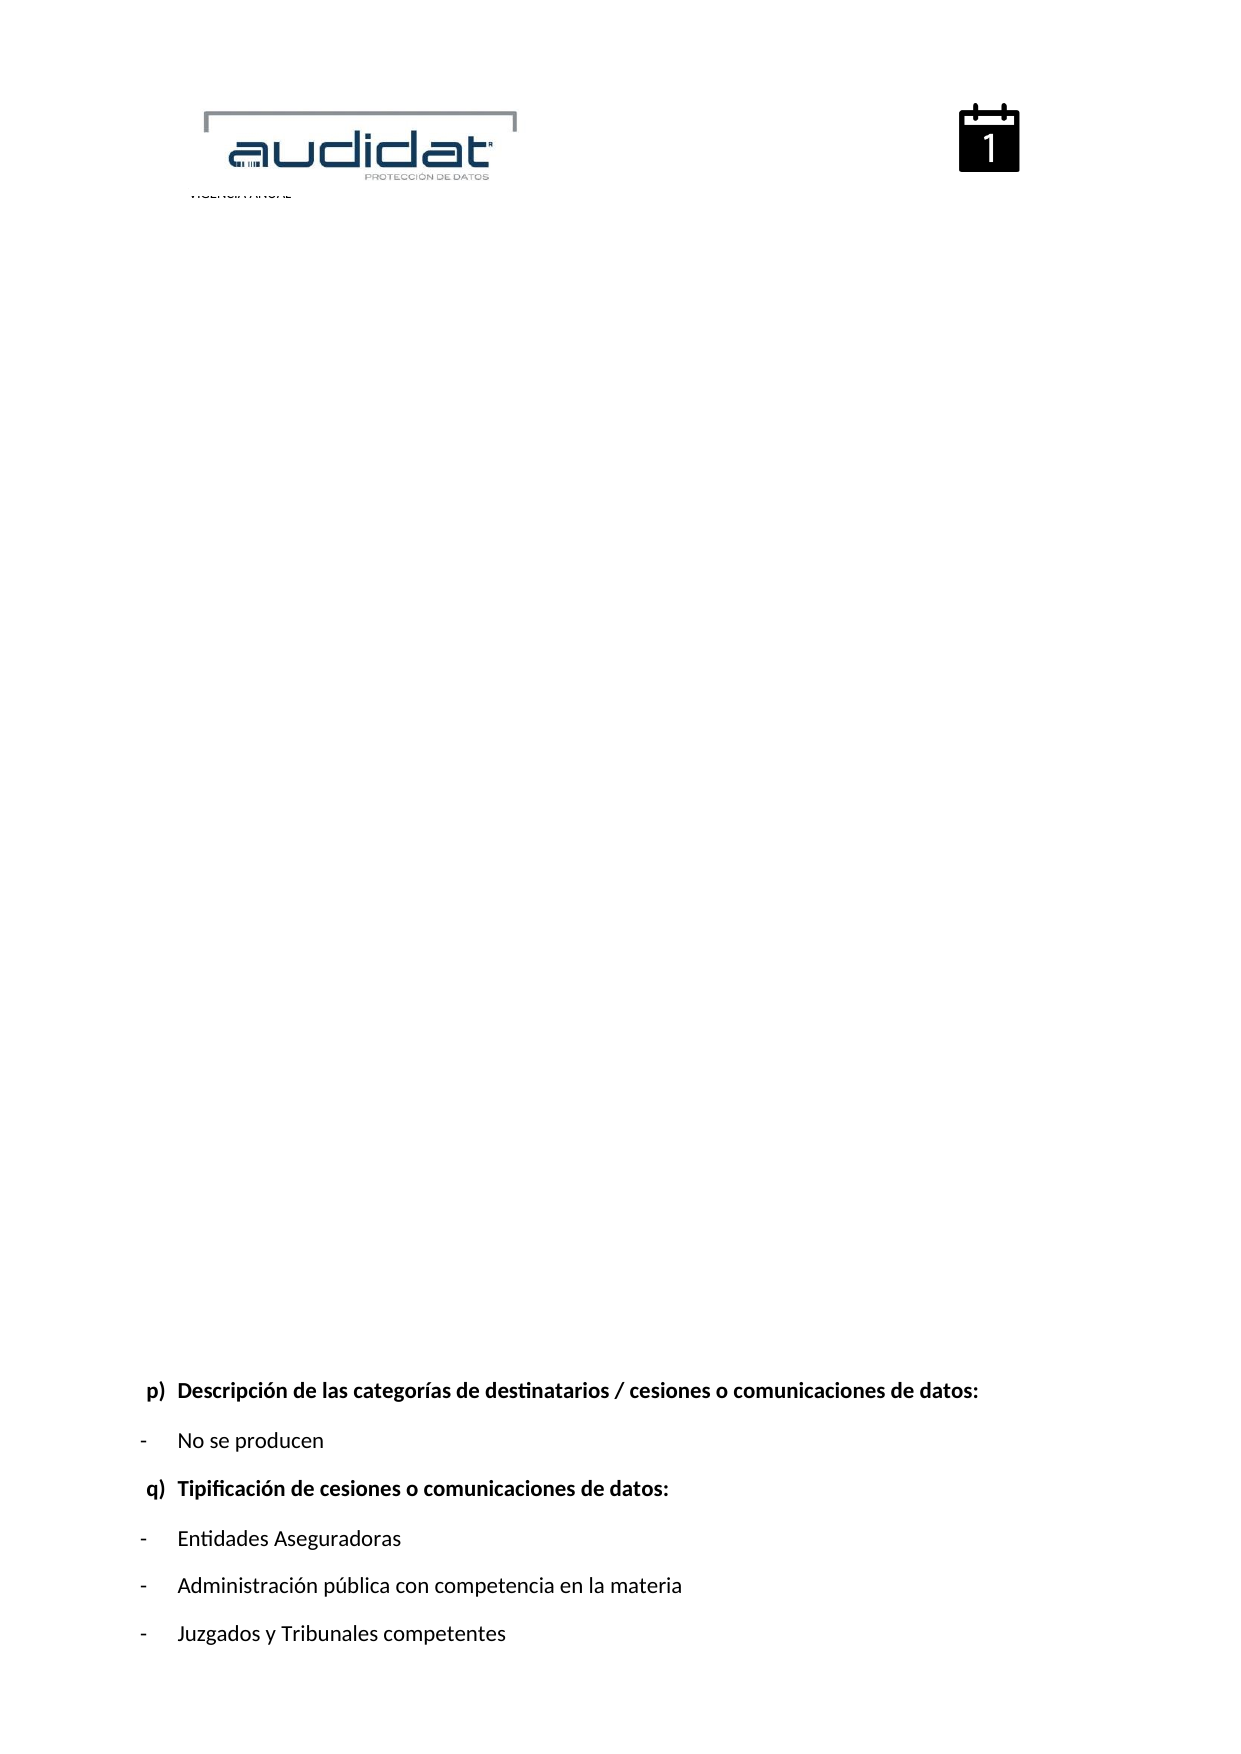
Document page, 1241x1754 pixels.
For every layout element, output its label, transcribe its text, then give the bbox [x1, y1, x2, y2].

list Descripción de las categorías de destinatarios / cesiones o comunicaciones de datos: [146, 1376, 1064, 1404]
list No se producen [140, 1426, 1064, 1454]
list Administración pública con competencia en la materia [140, 1571, 1064, 1599]
list Entidades Aseguradoras [140, 1524, 1064, 1552]
list Juzgados y Tribunales competentes [140, 1619, 1064, 1647]
list Tipificación de cesiones o comunicaciones de datos: [146, 1474, 1064, 1502]
